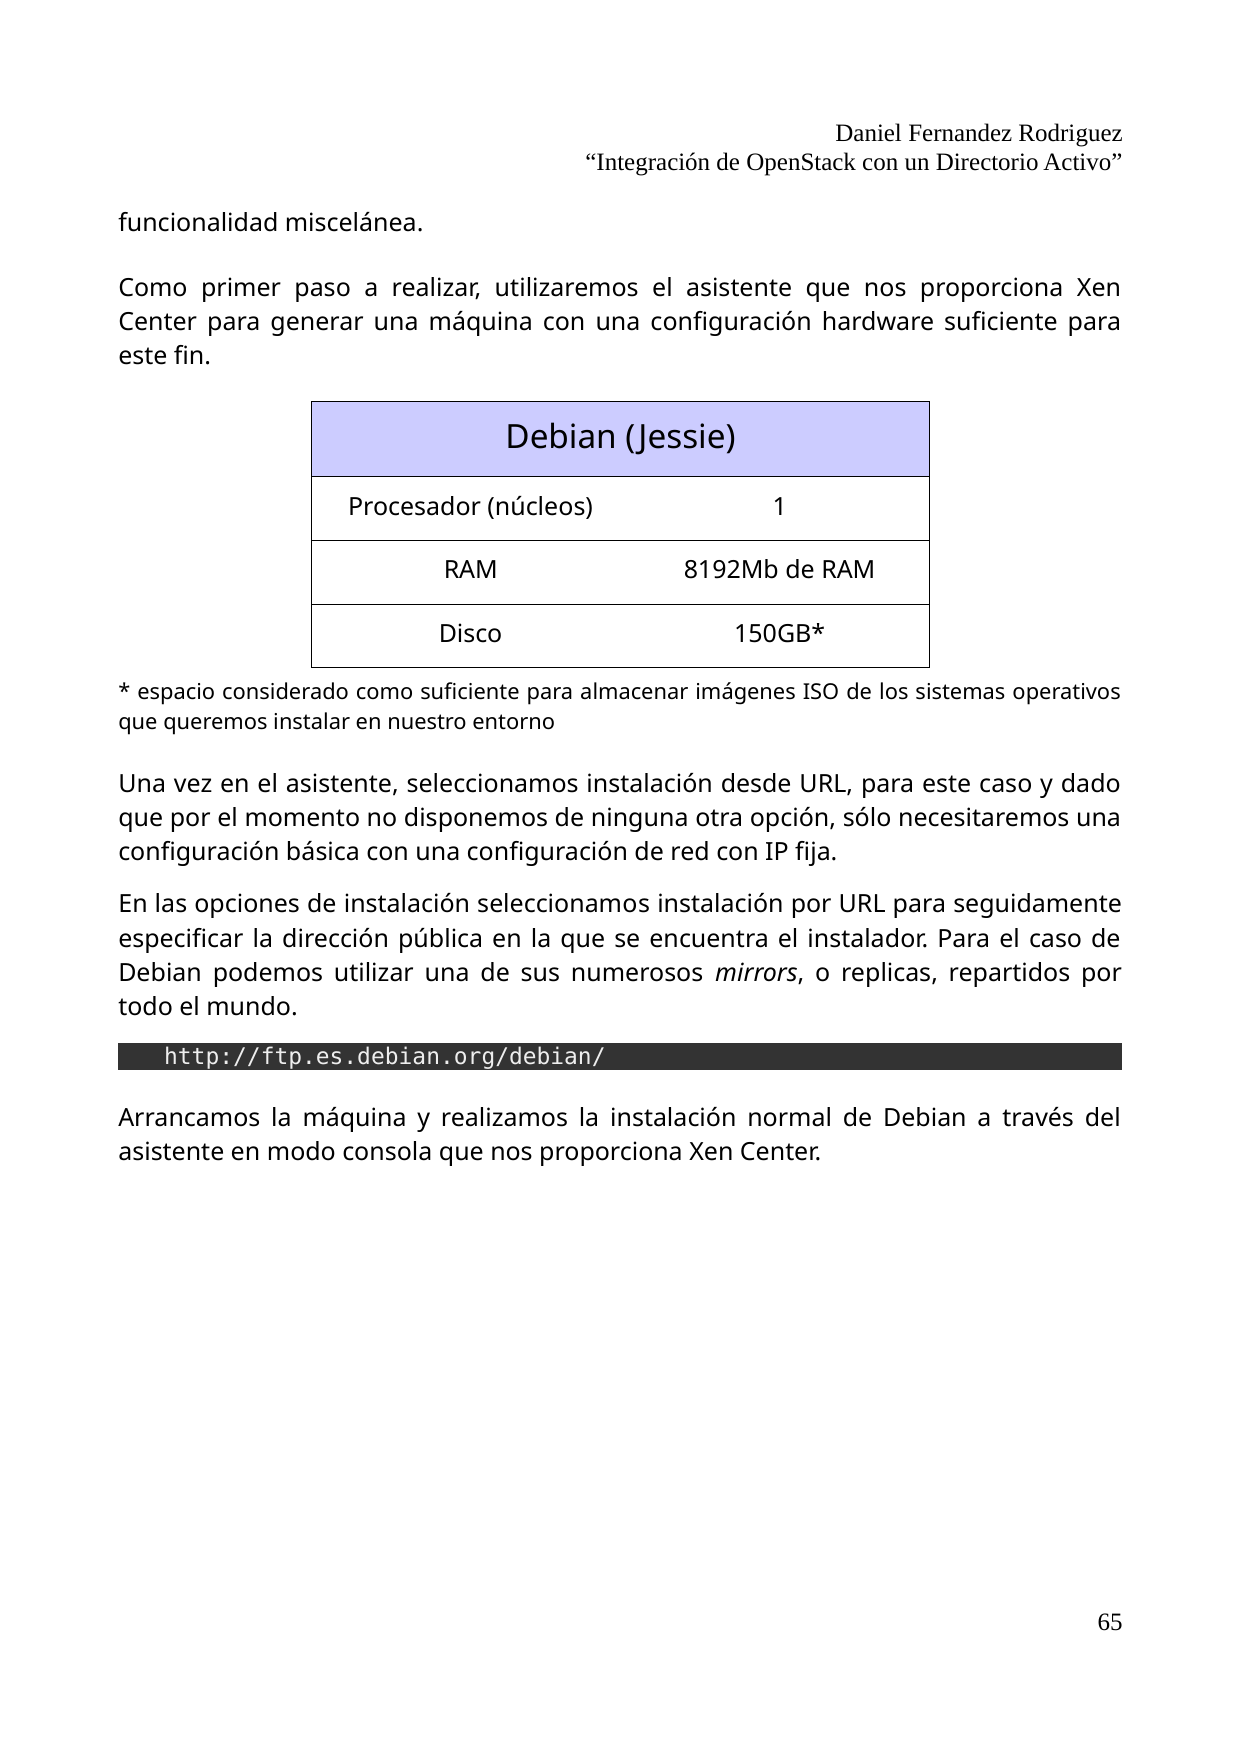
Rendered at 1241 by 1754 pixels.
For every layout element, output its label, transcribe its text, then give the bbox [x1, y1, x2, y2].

table_header Debian (Jessie) [312, 402, 929, 476]
table_cell Disco [312, 605, 630, 667]
text Arrancamos la máquina y realizamos la instalación normal de Debian a través del asistente en modo consola que nos proporciona Xen Center. [118, 1100, 1122, 1168]
table_cell 1 [630, 477, 929, 540]
table_cell RAM [312, 541, 630, 604]
table_cell 150GB* [630, 605, 929, 667]
table_cell Procesador (núcleos) [312, 477, 630, 540]
text http://ftp.es.debian.org/debian/ [118, 1043, 1122, 1070]
text * espacio considerado como suficiente para almacenar imágenes ISO de los sistemas operativos que queremos instalar en nuestro entorno [118, 676, 1122, 736]
text funcionalidad miscelánea. [118, 205, 1122, 239]
text Como primer paso a realizar, utilizaremos el asistente que nos proporciona Xen Center para generar una máquina con una configuración hardware suficiente para este fin. [118, 269, 1122, 371]
text Una vez en el asistente, seleccionamos instalación desde URL, para este caso y dado que por el momento no disponemos de ninguna otra opción, sólo necesitaremos una configuración básica con una configuración de red con IP fija. [118, 766, 1122, 868]
table_cell 8192Mb de RAM [630, 541, 929, 604]
text En las opciones de instalación seleccionamos instalación por URL para seguidamente especificar la dirección pública en la que se encuentra el instalador. Para el caso de Debian podemos utilizar una de sus numerosos mirrors, o replicas, repartidos por todo el mundo. [118, 886, 1122, 1022]
